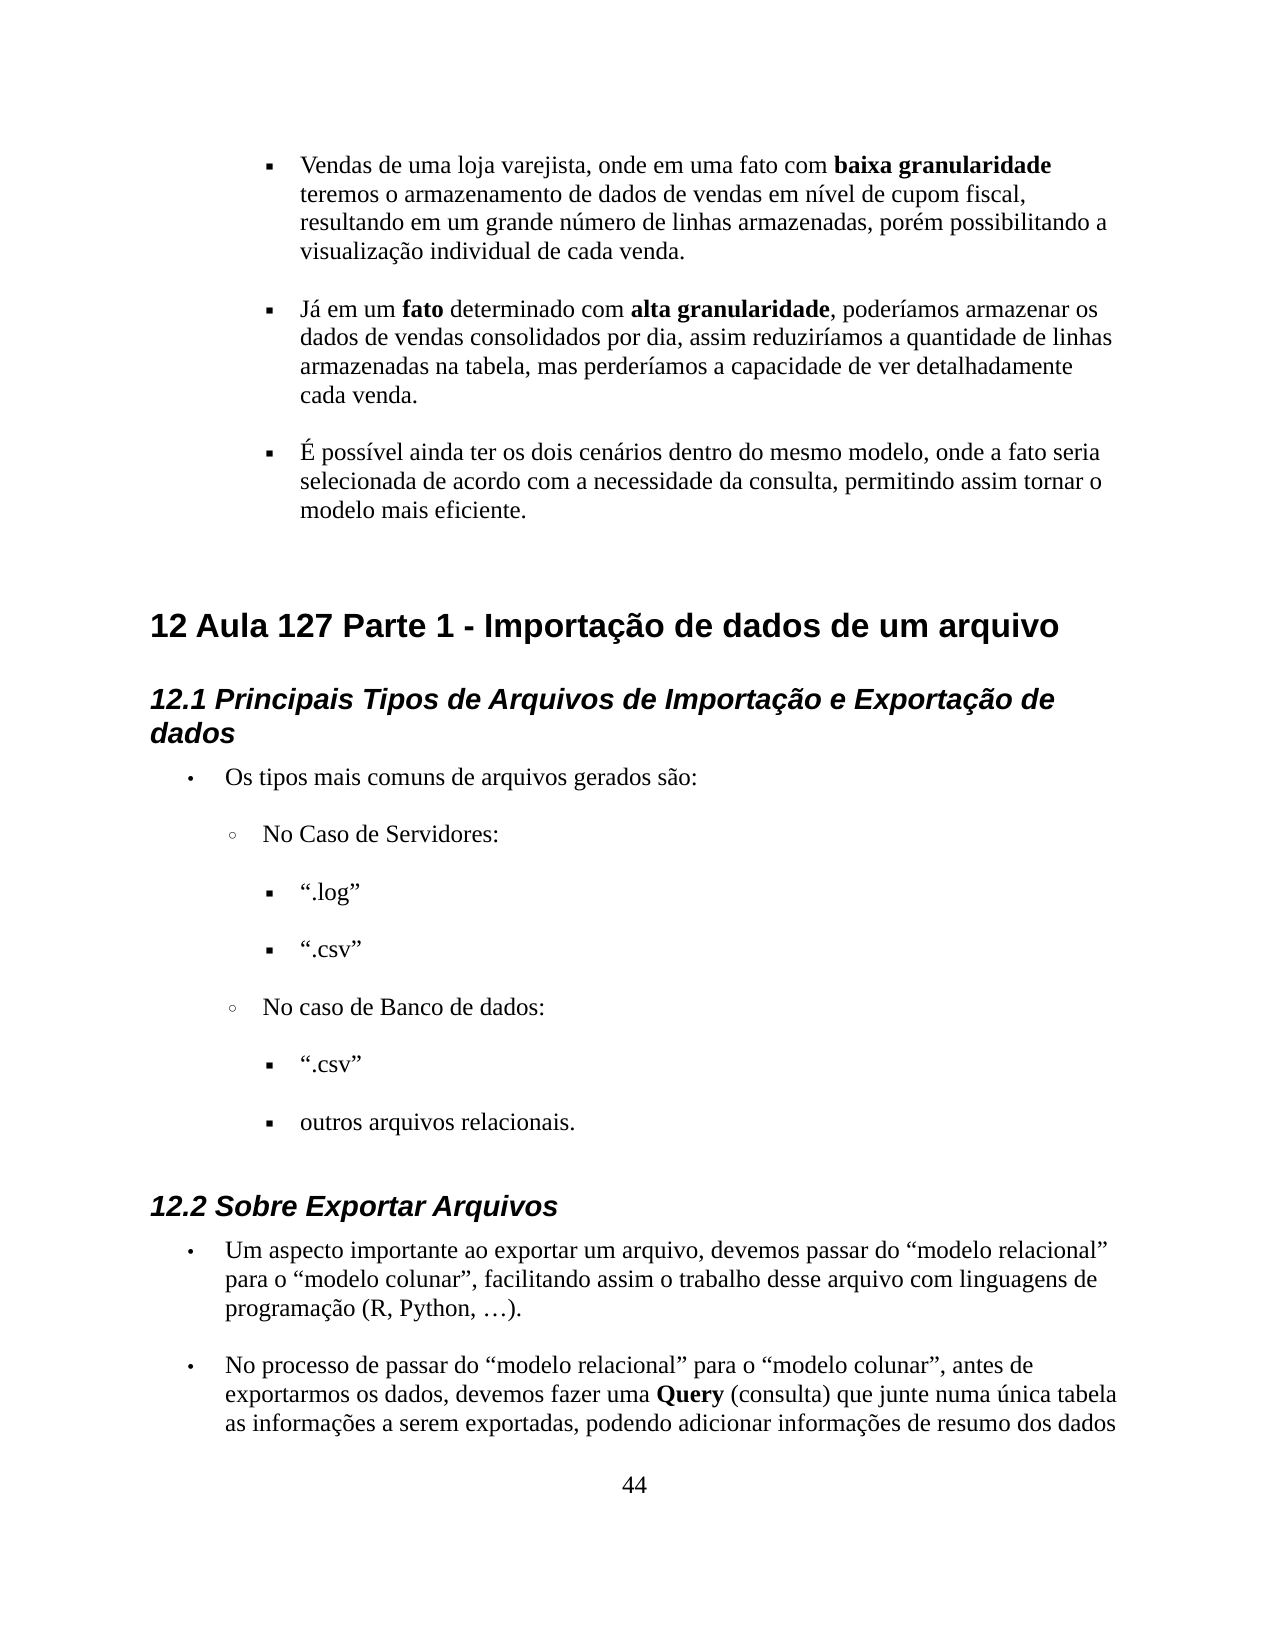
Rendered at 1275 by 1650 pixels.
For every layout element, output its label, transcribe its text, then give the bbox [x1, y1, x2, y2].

subtitle 12.1 Principais Tipos de Arquivos de Importação e Exportação de dados [150, 682, 1125, 749]
list outros arquivos relacionais. [262, 1107, 1125, 1164]
list No processo de passar do “modelo relacional” para o “modelo colunar”, antes de exportarmos os dados, devemos fazer uma Query (consulta) que junte numa única tabela as informações a serem exportadas, podendo adicionar informações de resumo dos dados [187, 1351, 1125, 1437]
subtitle 12 Aula 127 Parte 1 - Importação de dados de um arquivo [150, 606, 1125, 645]
list Vendas de uma loja varejista, onde em uma fato com baixa granularidade teremos o armazenamento de dados de vendas em nível de cupom fiscal, resultando em um grande número de linhas armazenadas, porém possibilitando a visualização individual de cada venda. [262, 150, 1125, 294]
list “.csv” [262, 1049, 1125, 1107]
list “.csv” [262, 934, 1125, 992]
list Um aspecto importante ao exportar um arquivo, devemos passar do “modelo relacional” para o “modelo colunar”, facilitando assim o trabalho desse arquivo com linguagens de programação (R, Python, …). [187, 1236, 1125, 1351]
list Já em um fato determinado com alta granularidade, poderíamos armazenar os dados de vendas consolidados por dia, assim reduziríamos a quantidade de linhas armazenadas na tabela, mas perderíamos a capacidade de ver detalhadamente cada venda. [262, 294, 1125, 437]
list “.log” [262, 877, 1125, 934]
subtitle 12.2 Sobre Exportar Arquivos [150, 1189, 1125, 1223]
list Os tipos mais comuns de arquivos gerados são: [187, 762, 1125, 819]
list No caso de Banco de dados: [225, 992, 1125, 1049]
list No Caso de Servidores: [225, 819, 1125, 877]
list É possível ainda ter os dois cenários dentro do mesmo modelo, onde a fato seria selecionada de acordo com a necessidade da consulta, permitindo assim tornar o modelo mais eficiente. [262, 437, 1125, 552]
